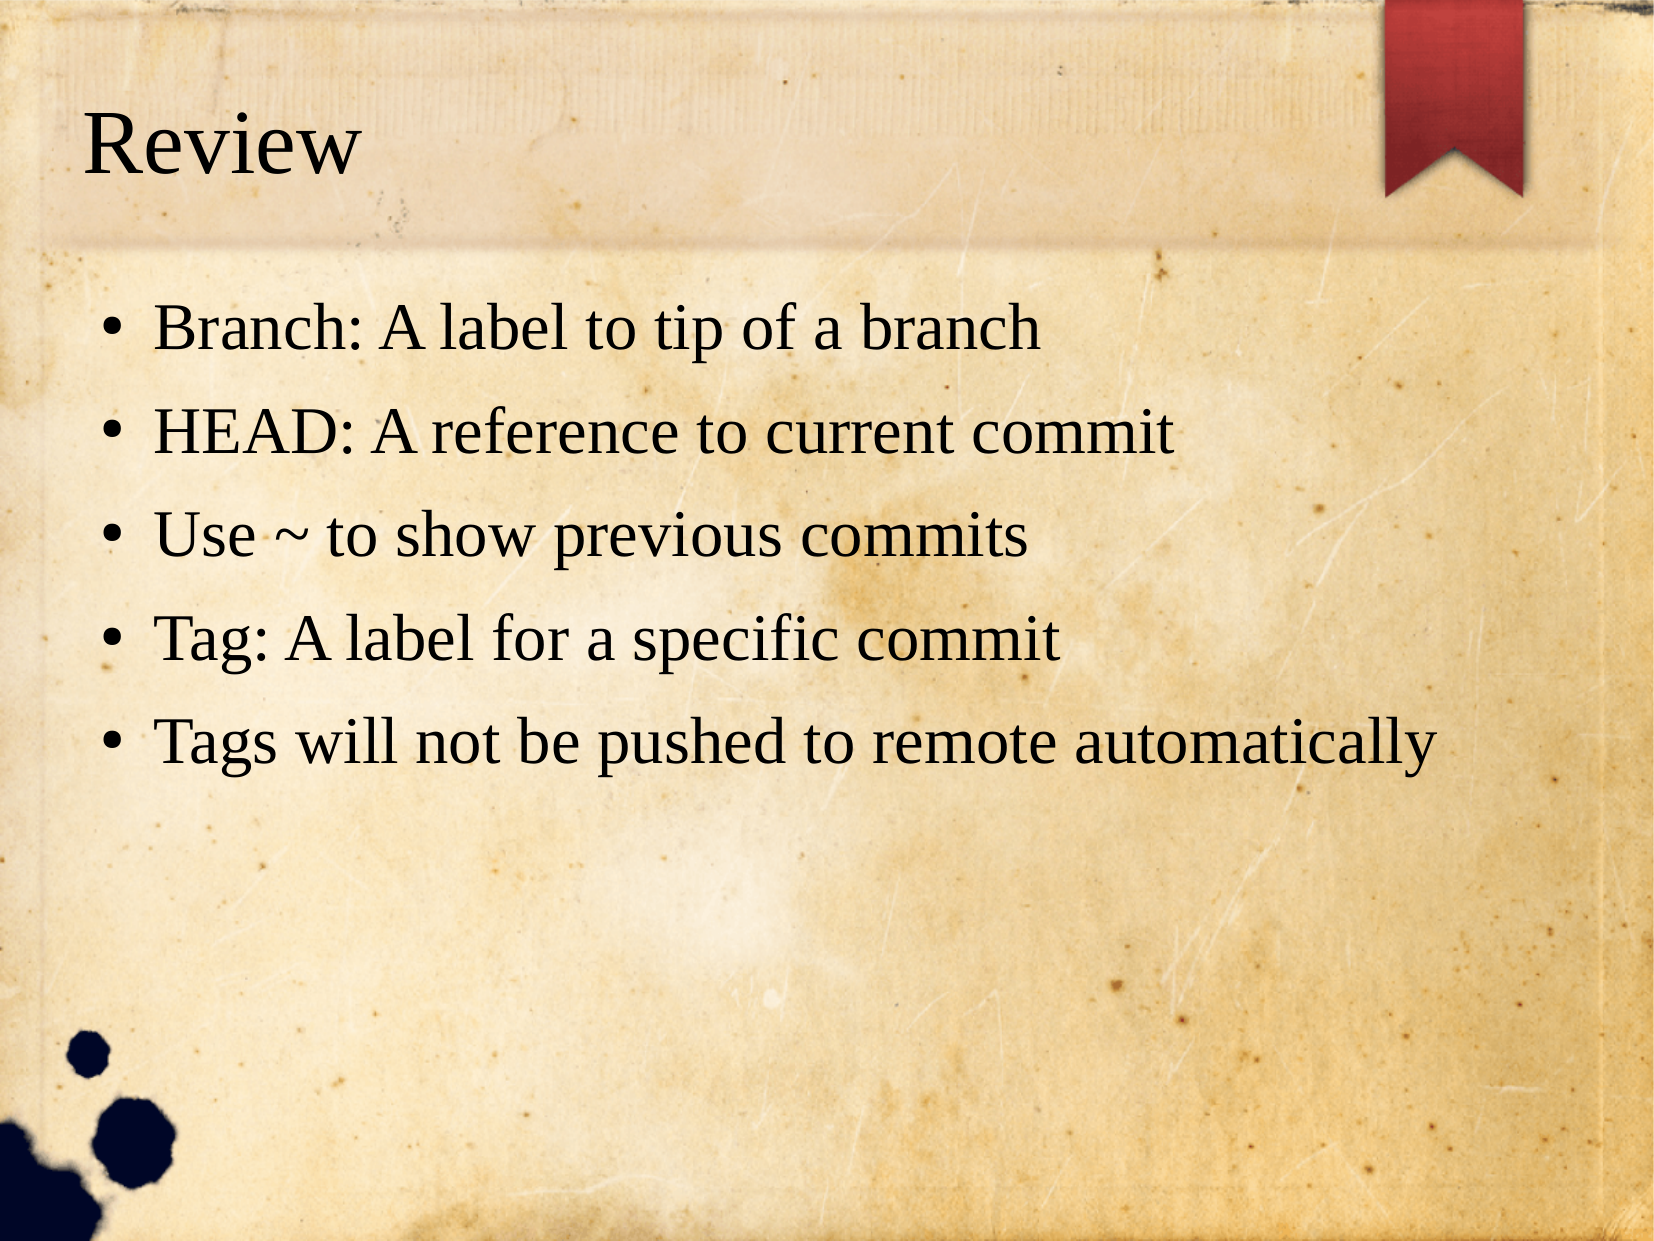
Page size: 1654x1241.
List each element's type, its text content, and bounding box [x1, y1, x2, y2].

list Branch: A label to tip of a branch HEAD: A reference to current commit Use ~ to show previous commits Tag: A label for a specific commit Tags will not be pushed to remote automatically [82, 290, 1538, 1010]
title Review [82, 49, 1347, 237]
picture [0, 0, 1654, 1241]
